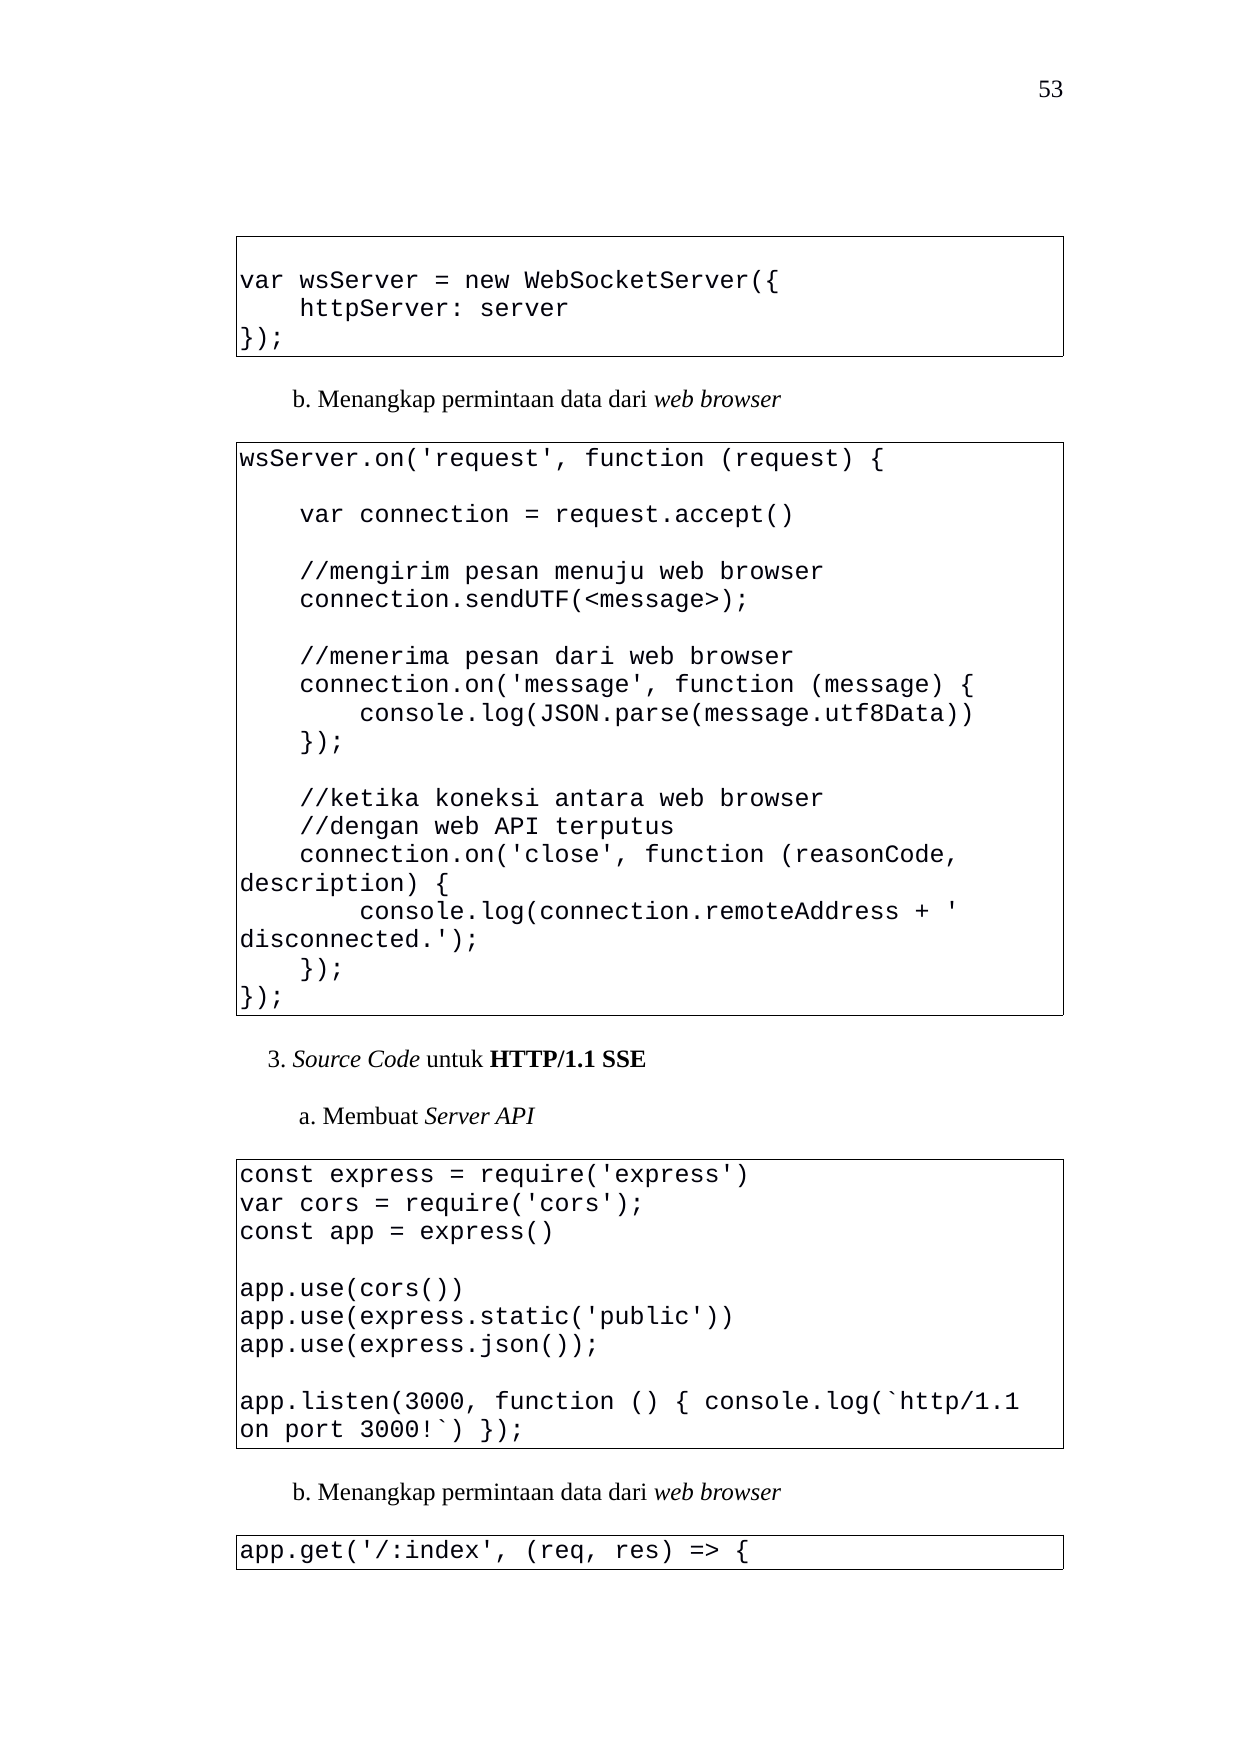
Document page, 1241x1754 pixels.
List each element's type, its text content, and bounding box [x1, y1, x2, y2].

table_header var wsServer = new WebSocketServer({ httpServer: server }); [237, 237, 1063, 356]
text b. Menangkap permintaan data dari web browser [236, 384, 1063, 413]
text 3. Source Code untuk HTTP/1.1 SSE [236, 1044, 1063, 1072]
table_header app.get('/:index', (req, res) => { [237, 1536, 1063, 1569]
text a. Membuat Server API [236, 1101, 1063, 1130]
table_header const express = require('express') var cors = require('cors'); const app = express() app.use(cors()) app.use(express.static('public')) app.use(express.json()); app.listen(3000, function () { console.log(`http/1.1 on port 3000!`) }); [237, 1160, 1063, 1448]
text b. Menangkap permintaan data dari web browser [236, 1477, 1063, 1506]
table_header wsServer.on('request', function (request) { var connection = request.accept() //mengirim pesan menuju web browser connection.sendUTF(<message>); //menerima pesan dari web browser connection.on('message', function (message) { console.log(JSON.parse(message.utf8Data)) }); //ketika koneksi antara web browser //dengan web API terputus connection.on('close', function (reasonCode, description) { console.log(connection.remoteAddress + ' disconnected.'); }); }); [237, 443, 1063, 1015]
